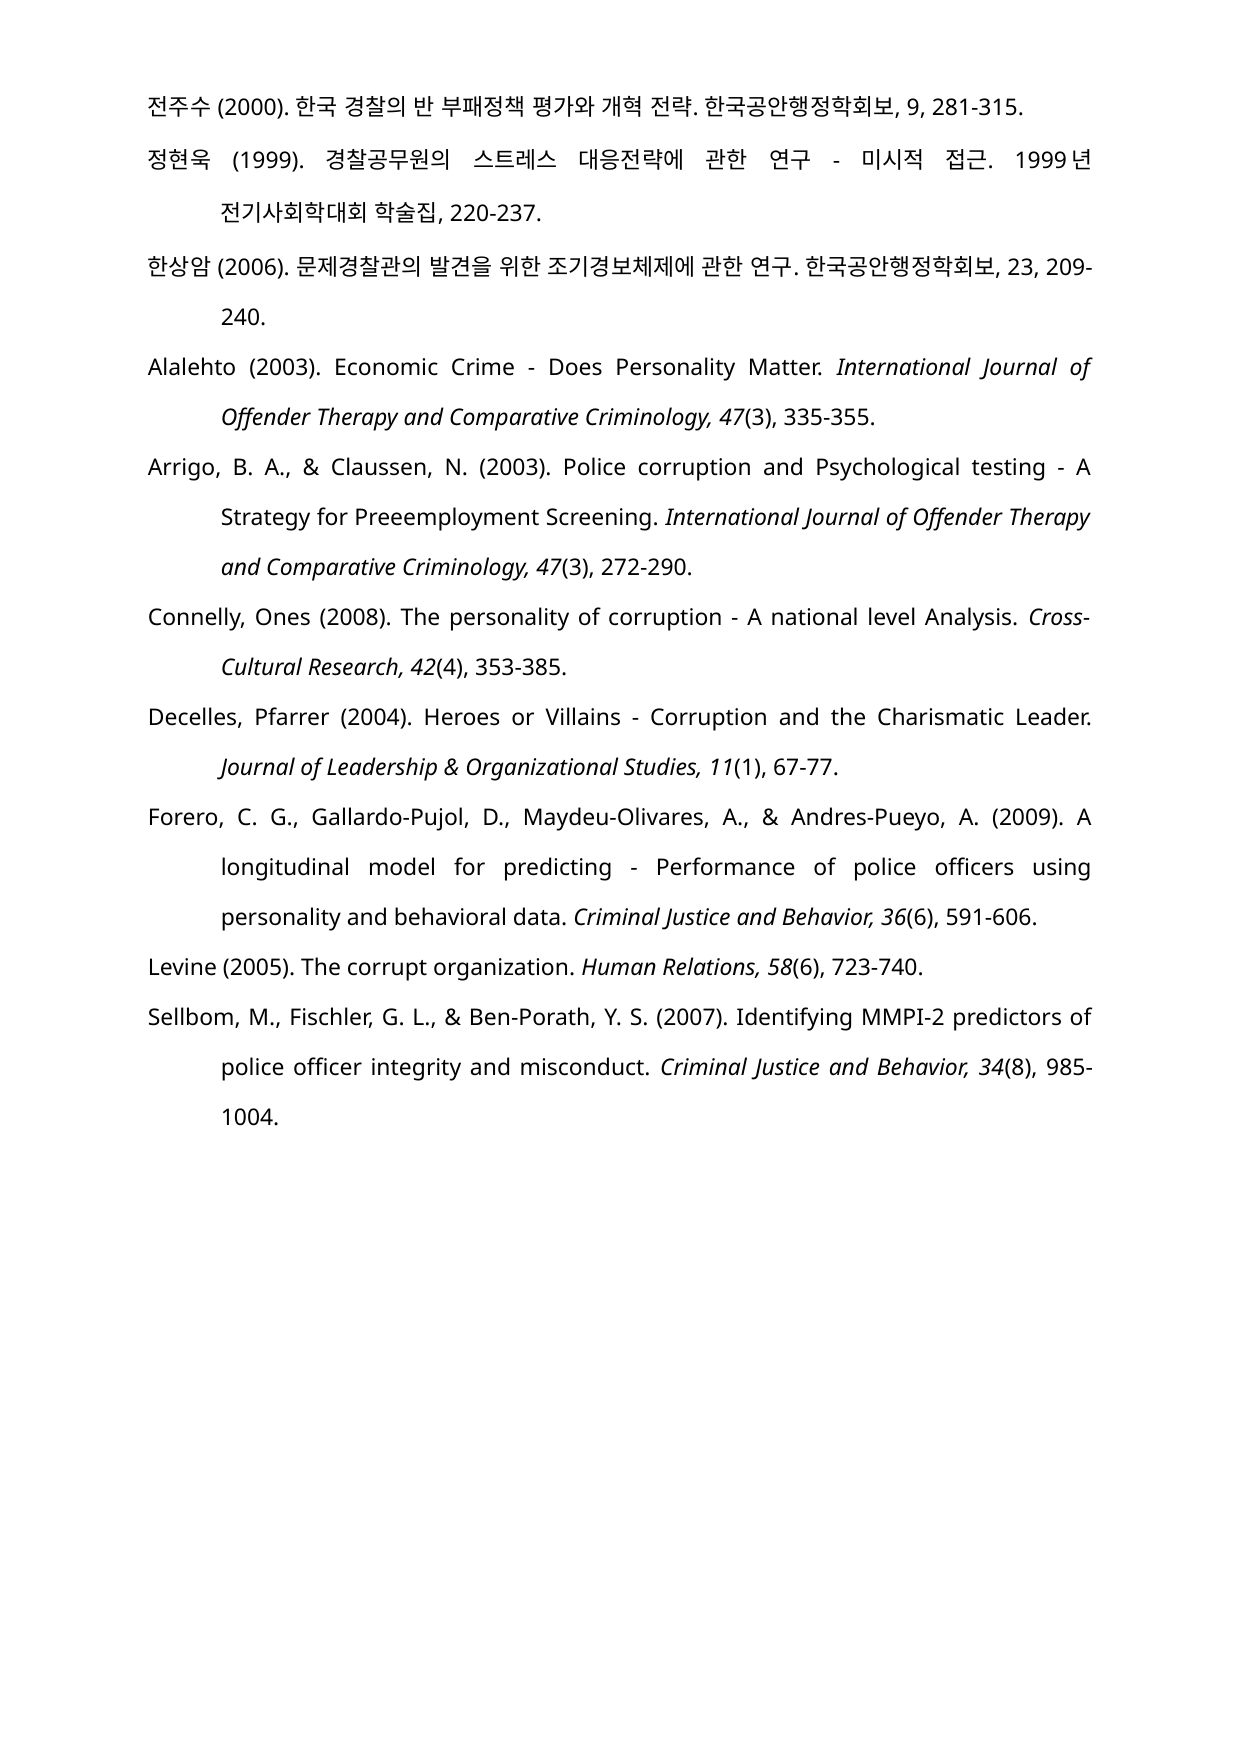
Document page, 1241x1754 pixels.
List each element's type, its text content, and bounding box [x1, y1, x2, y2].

text Decelles, Pfarrer (2004). Heroes or Villains - Corruption and the Charismatic Leader. Journal of Leadership & Organizational Studies, 11(1), 67-77. [148, 701, 1093, 782]
text Sellbom, M., Fischler, G. L., & Ben-Porath, Y. S. (2007). Identifying MMPI-2 predictors of police officer integrity and misconduct. Criminal Justice and Behavior, 34(8), 985-1004. [148, 1001, 1093, 1132]
text Connelly, Ones (2008). The personality of corruption - A national level Analysis. Cross-Cultural Research, 42(4), 353-385. [148, 601, 1093, 682]
text Forero, C. G., Gallardo-Pujol, D., Maydeu-Olivares, A., & Andres-Pueyo, A. (2009). A longitudinal model for predicting - Performance of police officers using personality and behavioral data. Criminal Justice and Behavior, 36(6), 591-606. [148, 801, 1093, 932]
text 정현욱 (1999). 경찰공무원의 스트레스 대응전략에 관한 연구 - 미시적 접근. 1999년 전기사회학대회 학술집, 220-237. [148, 142, 1093, 228]
text 한상암 (2006). 문제경찰관의 발견을 위한 조기경보체제에 관한 연구. 한국공안행정학회보, 23, 209-240. [148, 248, 1093, 332]
text Arrigo, B. A., & Claussen, N. (2003). Police corruption and Psychological testing - A Strategy for Preeemployment Screening. International Journal of Offender Therapy and Comparative Criminology, 47(3), 272-290. [148, 451, 1093, 582]
text Alalehto (2003). Economic Crime - Does Personality Matter. International Journal of Offender Therapy and Comparative Criminology, 47(3), 335-355. [148, 351, 1093, 432]
text Levine (2005). The corrupt organization. Human Relations, 58(6), 723-740. [148, 951, 1093, 982]
text 전주수 (2000). 한국 경찰의 반 부패정책 평가와 개혁 전략. 한국공안행정학회보, 9, 281-315. [148, 88, 1093, 122]
